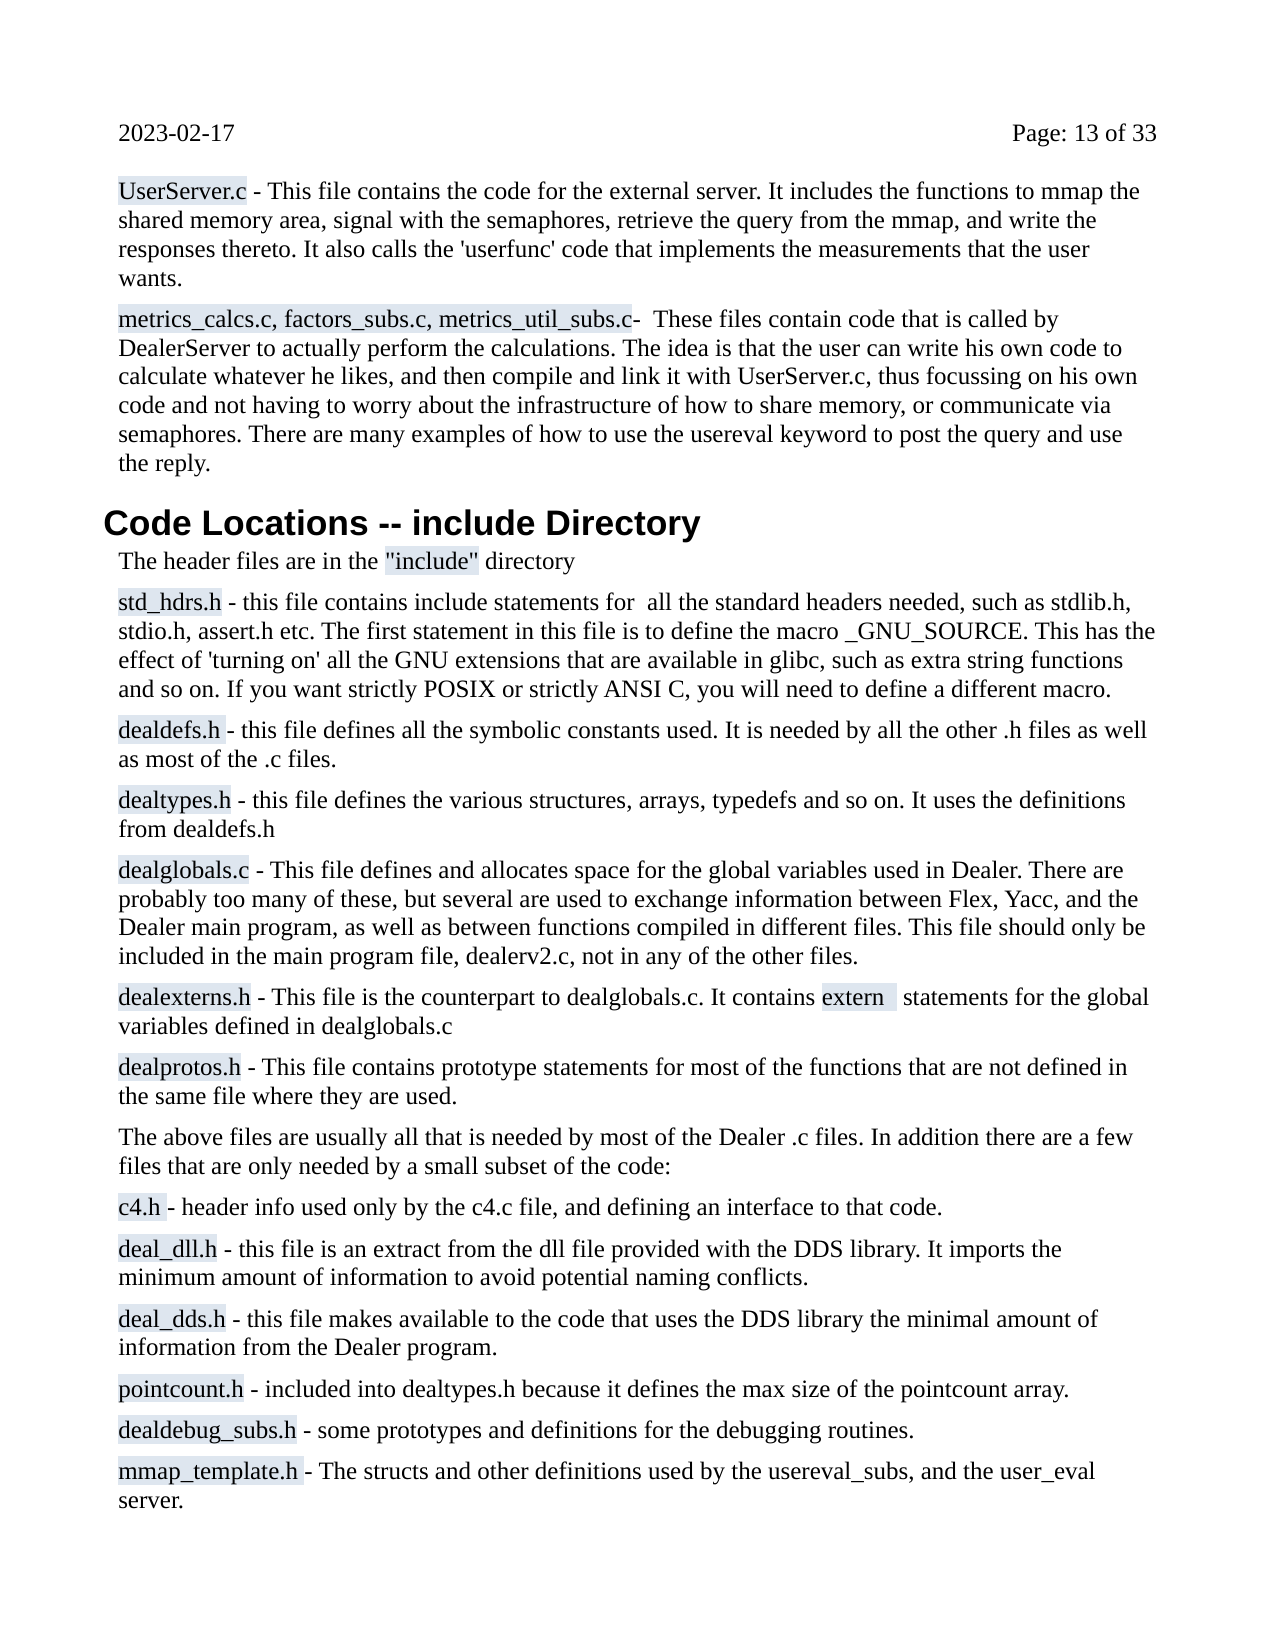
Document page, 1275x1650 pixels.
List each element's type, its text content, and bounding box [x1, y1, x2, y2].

text dealdefs.h - this file defines all the symbolic constants used. It is needed by all the other .h files as well as most of the .c files. [118, 715, 1157, 772]
subtitle Code Locations -- include Directory [103, 502, 1157, 543]
text dealtypes.h - this file defines the various structures, arrays, typedefs and so on. It uses the definitions from dealdefs.h [118, 785, 1157, 842]
text dealglobals.c - This file defines and allocates space for the global variables used in Dealer. There are probably too many of these, but several are used to exchange information between Flex, Yacc, and the Dealer main program, as well as between functions compiled in different files. This file should only be included in the main program file, dealerv2.c, not in any of the other files. [118, 855, 1157, 970]
text The above files are usually all that is needed by most of the Dealer .c files. In addition there are a few files that are only needed by a small subset of the code: [118, 1122, 1157, 1180]
text deal_dds.h - this file makes available to the code that uses the DDS library the minimal amount of information from the Dealer program. [118, 1304, 1157, 1361]
text UserServer.c - This file contains the code for the external server. It includes the functions to mmap the shared memory area, signal with the semaphores, retrieve the query from the mmap, and write the responses thereto. It also calls the 'userfunc' code that implements the measurements that the user wants. [118, 176, 1157, 291]
text c4.h - header info used only by the c4.c file, and defining an interface to that code. [118, 1192, 1157, 1221]
text std_hdrs.h - this file contains include statements for all the standard headers needed, such as stdlib.h, stdio.h, assert.h etc. The first statement in this file is to define the macro _GNU_SOURCE. This has the effect of 'turning on' all the GNU extensions that are available in glibc, such as extra string functions and so on. If you want strictly POSIX or strictly ANSI C, you will need to define a different macro. [118, 587, 1157, 702]
text The header files are in the "include" directory [118, 546, 1157, 575]
text dealexterns.h - This file is the counterpart to dealglobals.c. It contains extern statements for the global variables defined in dealglobals.c [118, 982, 1157, 1040]
text deal_dll.h - this file is an extract from the dll file provided with the DDS library. It imports the minimum amount of information to avoid potential naming conflicts. [118, 1234, 1157, 1291]
text dealdebug_subs.h - some prototypes and definitions for the debugging routines. [118, 1415, 1157, 1444]
text metrics_calcs.c, factors_subs.c, metrics_util_subs.c- These files contain code that is called by DealerServer to actually perform the calculations. The idea is that the user can write his own code to calculate whatever he likes, and then compile and link it with UserServer.c, thus focussing on his own code and not having to worry about the infrastructure of how to share memory, or communicate via semaphores. There are many examples of how to use the usereval keyword to post the query and use the reply. [118, 304, 1157, 476]
text mmap_template.h - The structs and other definitions used by the usereval_subs, and the user_eval server. [118, 1456, 1157, 1514]
text dealprotos.h - This file contains prototype statements for most of the functions that are not defined in the same file where they are used. [118, 1052, 1157, 1110]
text pointcount.h - included into dealtypes.h because it defines the max size of the pointcount array. [118, 1374, 1157, 1402]
